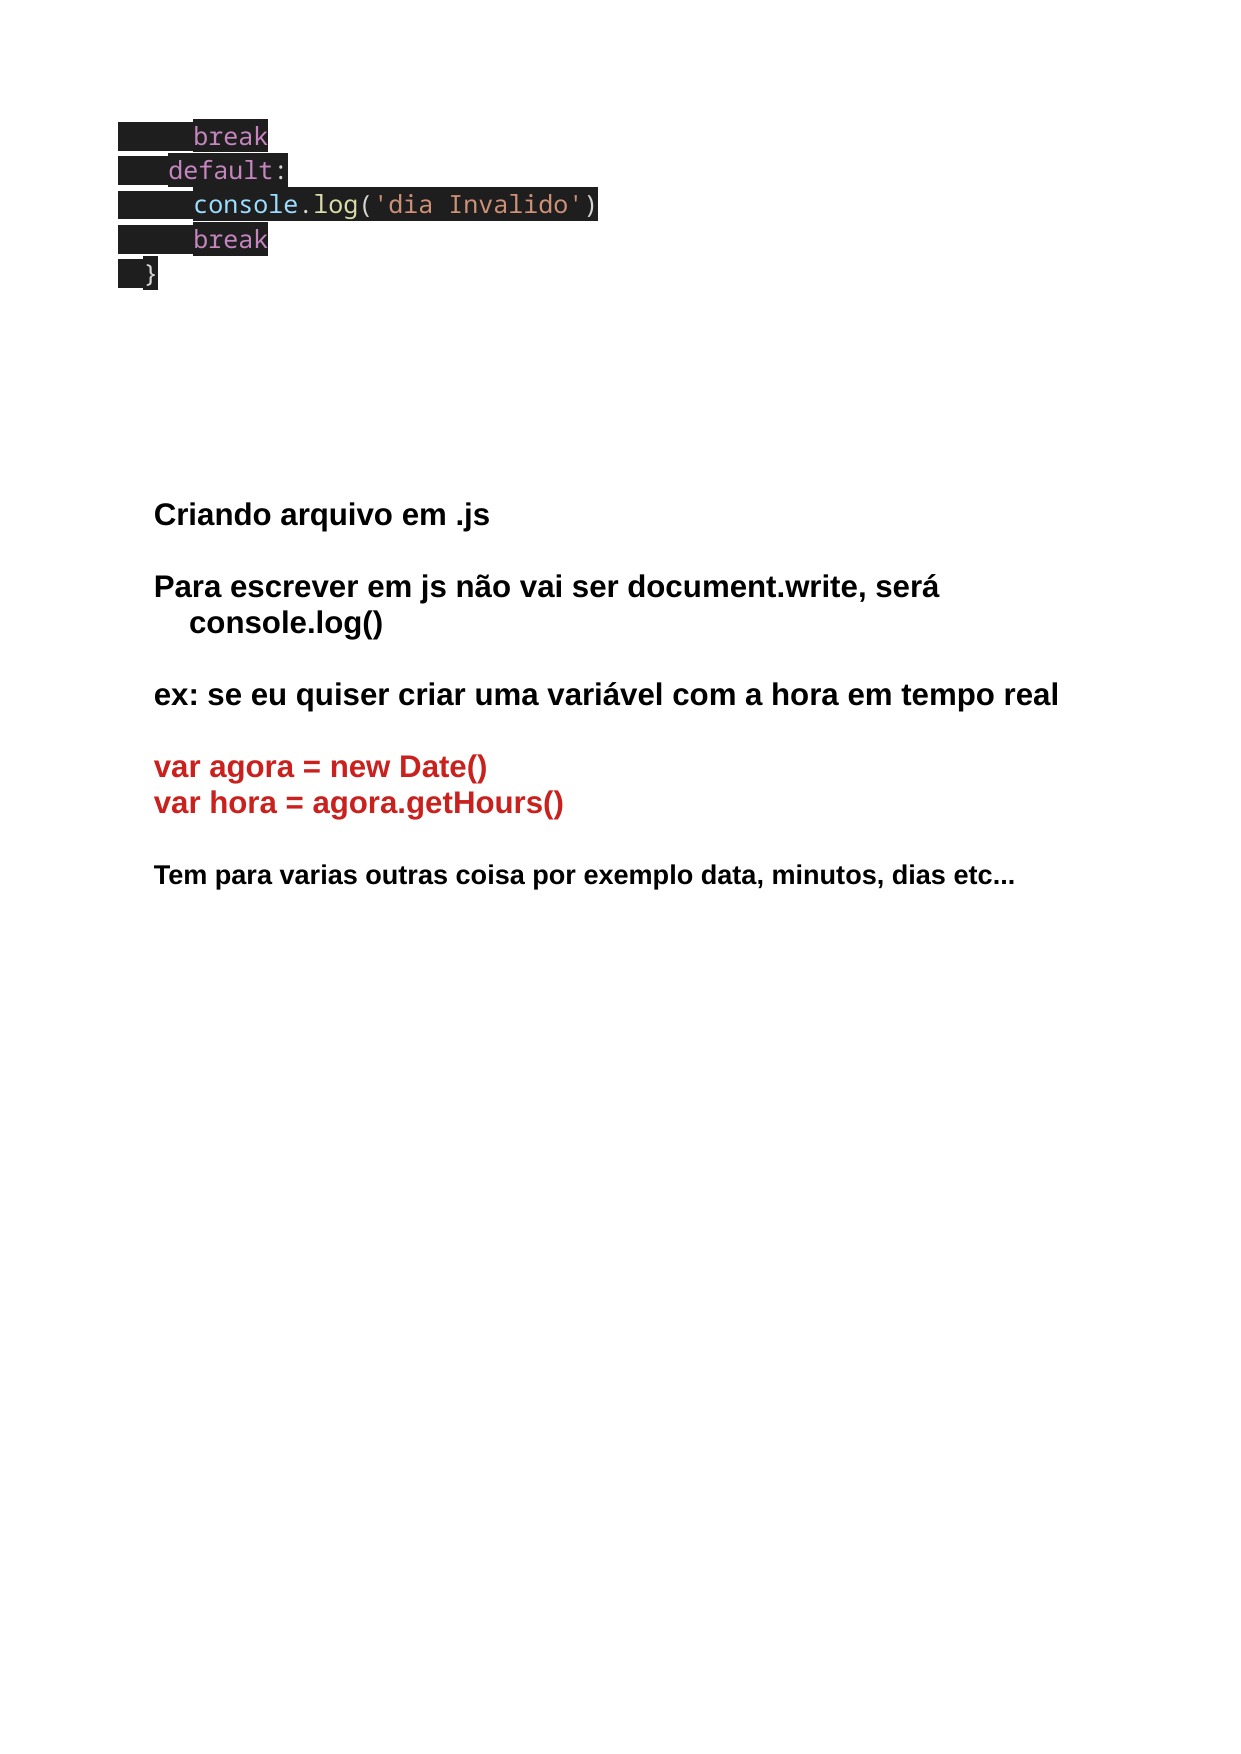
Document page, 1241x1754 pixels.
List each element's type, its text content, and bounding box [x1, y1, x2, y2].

text var hora = agora.getHours() [153, 784, 1122, 820]
text default: [118, 152, 1122, 187]
text Tem para varias outras coisa por exemplo data, minutos, dias etc... [153, 856, 1122, 890]
text console.log('dia Invalido') [118, 187, 1122, 221]
text Para escrever em js não vai ser document.write, será console.log() [153, 568, 1122, 640]
text ex: se eu quiser criar uma variável com a hora em tempo real [153, 676, 1122, 712]
text var agora = new Date() [153, 748, 1122, 784]
text break [118, 221, 1122, 256]
text Criando arquivo em .js [153, 496, 1122, 532]
text break [118, 118, 1122, 152]
text } [118, 256, 1122, 290]
